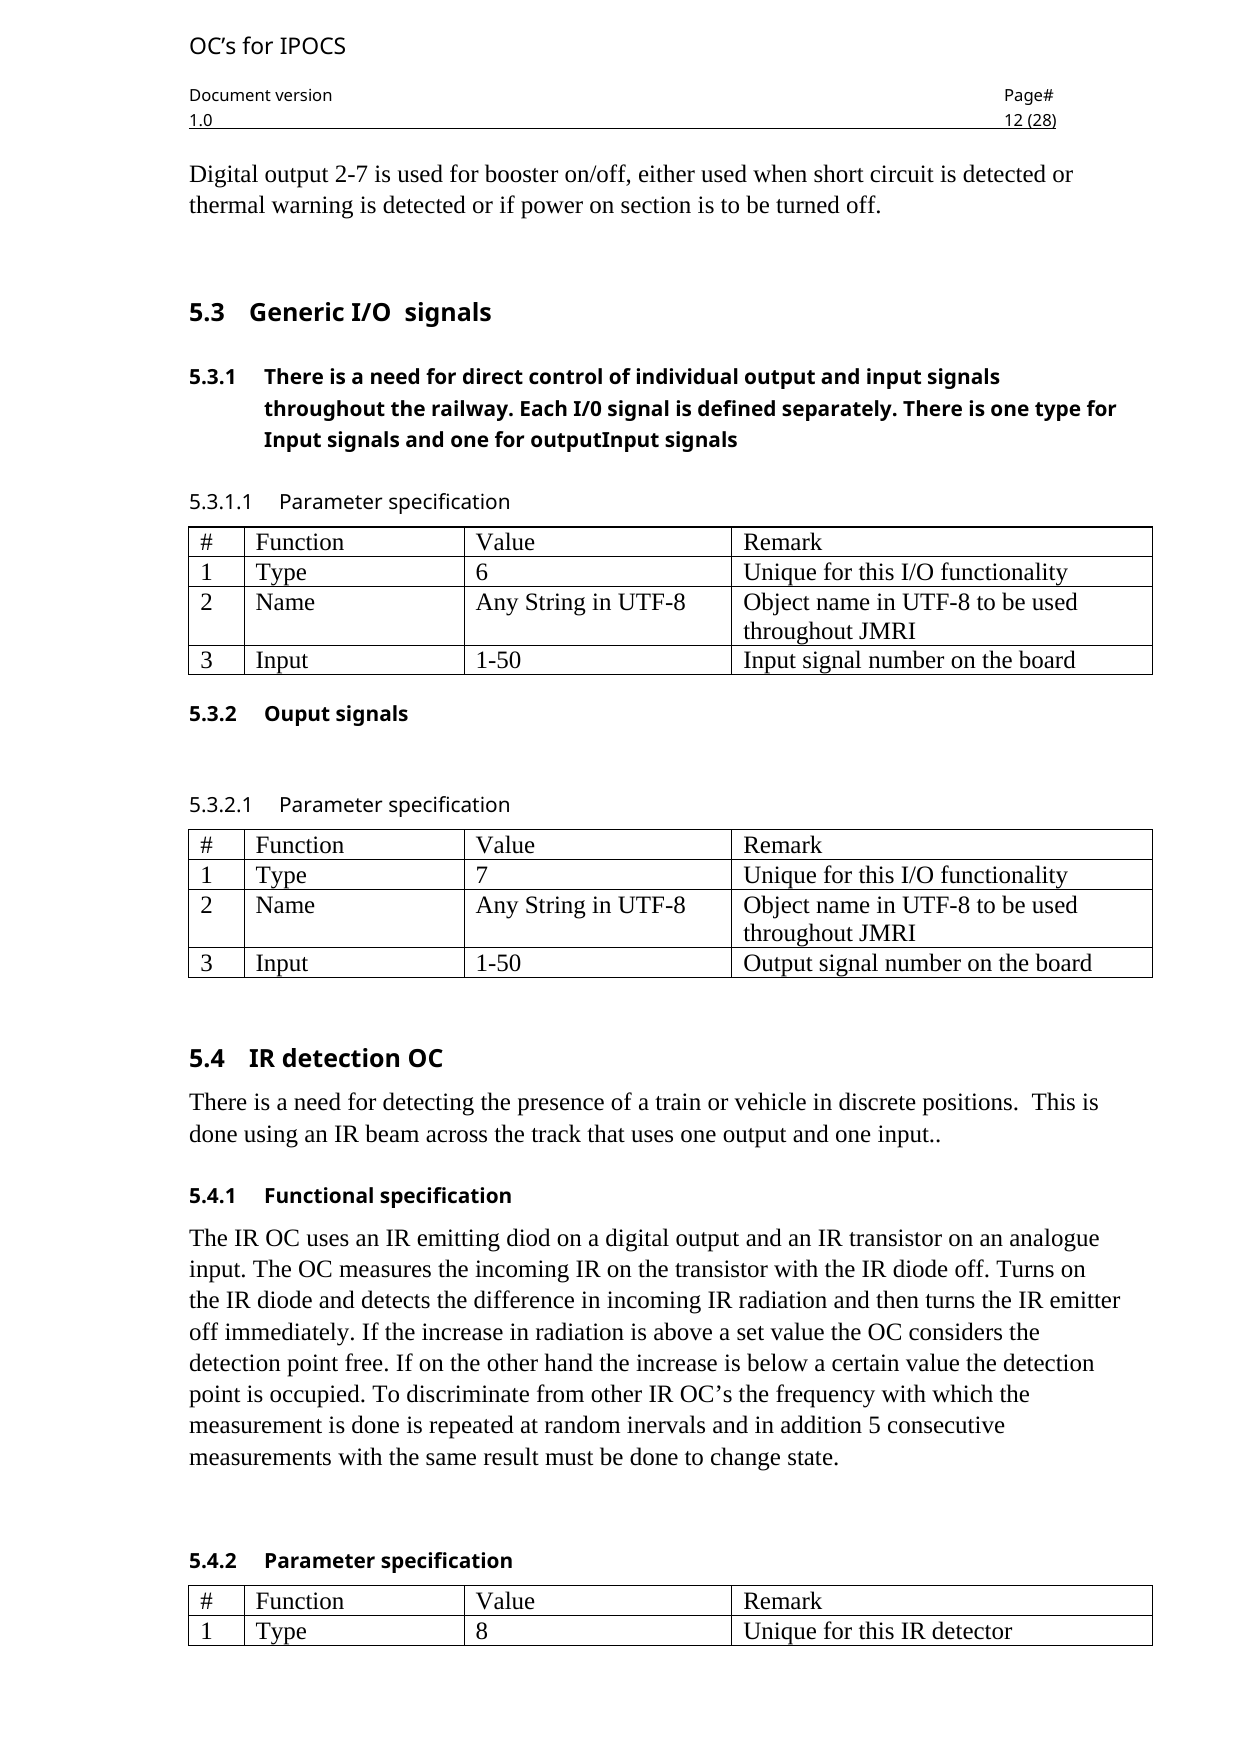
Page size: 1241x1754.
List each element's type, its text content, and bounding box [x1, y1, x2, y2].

table_cell 1-50 [465, 646, 731, 674]
subtitle Parameter specification [189, 787, 1122, 819]
table_cell Input [245, 948, 464, 977]
table_cell 6 [465, 557, 731, 586]
subtitle Parameter specification [189, 1543, 1122, 1574]
subtitle There is a need for direct control of individual output and input signals throughout the railway. Each I/0 signal is defined separately. There is one type for Input signals and one for outputInput signals [189, 360, 1122, 453]
table_cell Name [245, 587, 464, 644]
table_cell Type [245, 860, 464, 889]
table_header Value [465, 1586, 731, 1615]
table_cell 1 [189, 557, 244, 586]
table_header Value [465, 830, 731, 859]
subtitle Ouput signals [189, 696, 1122, 727]
table_cell Type [245, 557, 464, 586]
table_header Function [245, 830, 464, 859]
table_header Remark [732, 830, 1152, 859]
table_cell Unique for this I/O functionality [732, 860, 1152, 889]
table_cell Unique for this I/O functionality [732, 557, 1152, 586]
table_cell Any String in UTF-8 [465, 890, 731, 947]
subtitle Functional specification [189, 1179, 1122, 1210]
table_header # [189, 1586, 244, 1615]
table_cell 2 [189, 587, 244, 644]
table_header # [189, 830, 244, 859]
table_cell Object name in UTF-8 to be used throughout JMRI [732, 890, 1152, 947]
table_cell Type [245, 1616, 464, 1644]
table_header Function [245, 1586, 464, 1615]
table_cell 3 [189, 646, 244, 674]
table_cell 1 [189, 860, 244, 889]
table_header Value [465, 528, 731, 556]
table_cell 1 [189, 1616, 244, 1644]
table_header Remark [732, 528, 1152, 556]
table_cell 7 [465, 860, 731, 889]
table_cell Unique for this IR detector [732, 1616, 1152, 1644]
text The IR OC uses an IR emitting diod on a digital output and an IR transistor on an analogue input. The OC measures the incoming IR on the transistor with the IR diode off. Turns on the IR diode and detects the difference in incoming IR radiation and then turns the IR emitter off immediately. If the increase in radiation is above a set value the OC considers the detection point free. If on the other hand the increase is below a certain value the detection point is occupied. To discriminate from other IR OC’s the frequency with which the measurement is done is repeated at random inervals and in addition 5 consecutive measurements with the same result must be done to change state. [189, 1220, 1122, 1470]
table_cell Input [245, 646, 464, 674]
table_cell Any String in UTF-8 [465, 587, 731, 644]
table_header Remark [732, 1586, 1152, 1615]
table_cell 8 [465, 1616, 731, 1644]
subtitle Generic I/O signals [189, 294, 1122, 328]
table_cell Name [245, 890, 464, 947]
table_cell 2 [189, 890, 244, 947]
table_header Function [245, 528, 464, 556]
table_cell Output signal number on the board [732, 948, 1152, 977]
table_cell 3 [189, 948, 244, 977]
subtitle Parameter specification [189, 485, 1122, 516]
table_cell Input signal number on the board [732, 646, 1152, 674]
table_cell Object name in UTF-8 to be used throughout JMRI [732, 587, 1152, 644]
text Digital output 2-7 is used for booster on/off, either used when short circuit is detected or thermal warning is detected or if power on section is to be turned off. [189, 157, 1122, 219]
table_cell 1-50 [465, 948, 731, 977]
text There is a need for detecting the presence of a train or vehicle in discrete positions. This is done using an IR beam across the track that uses one output and one input.. [189, 1085, 1122, 1147]
subtitle IR detection OC [189, 1041, 1122, 1074]
table_header # [189, 528, 244, 556]
